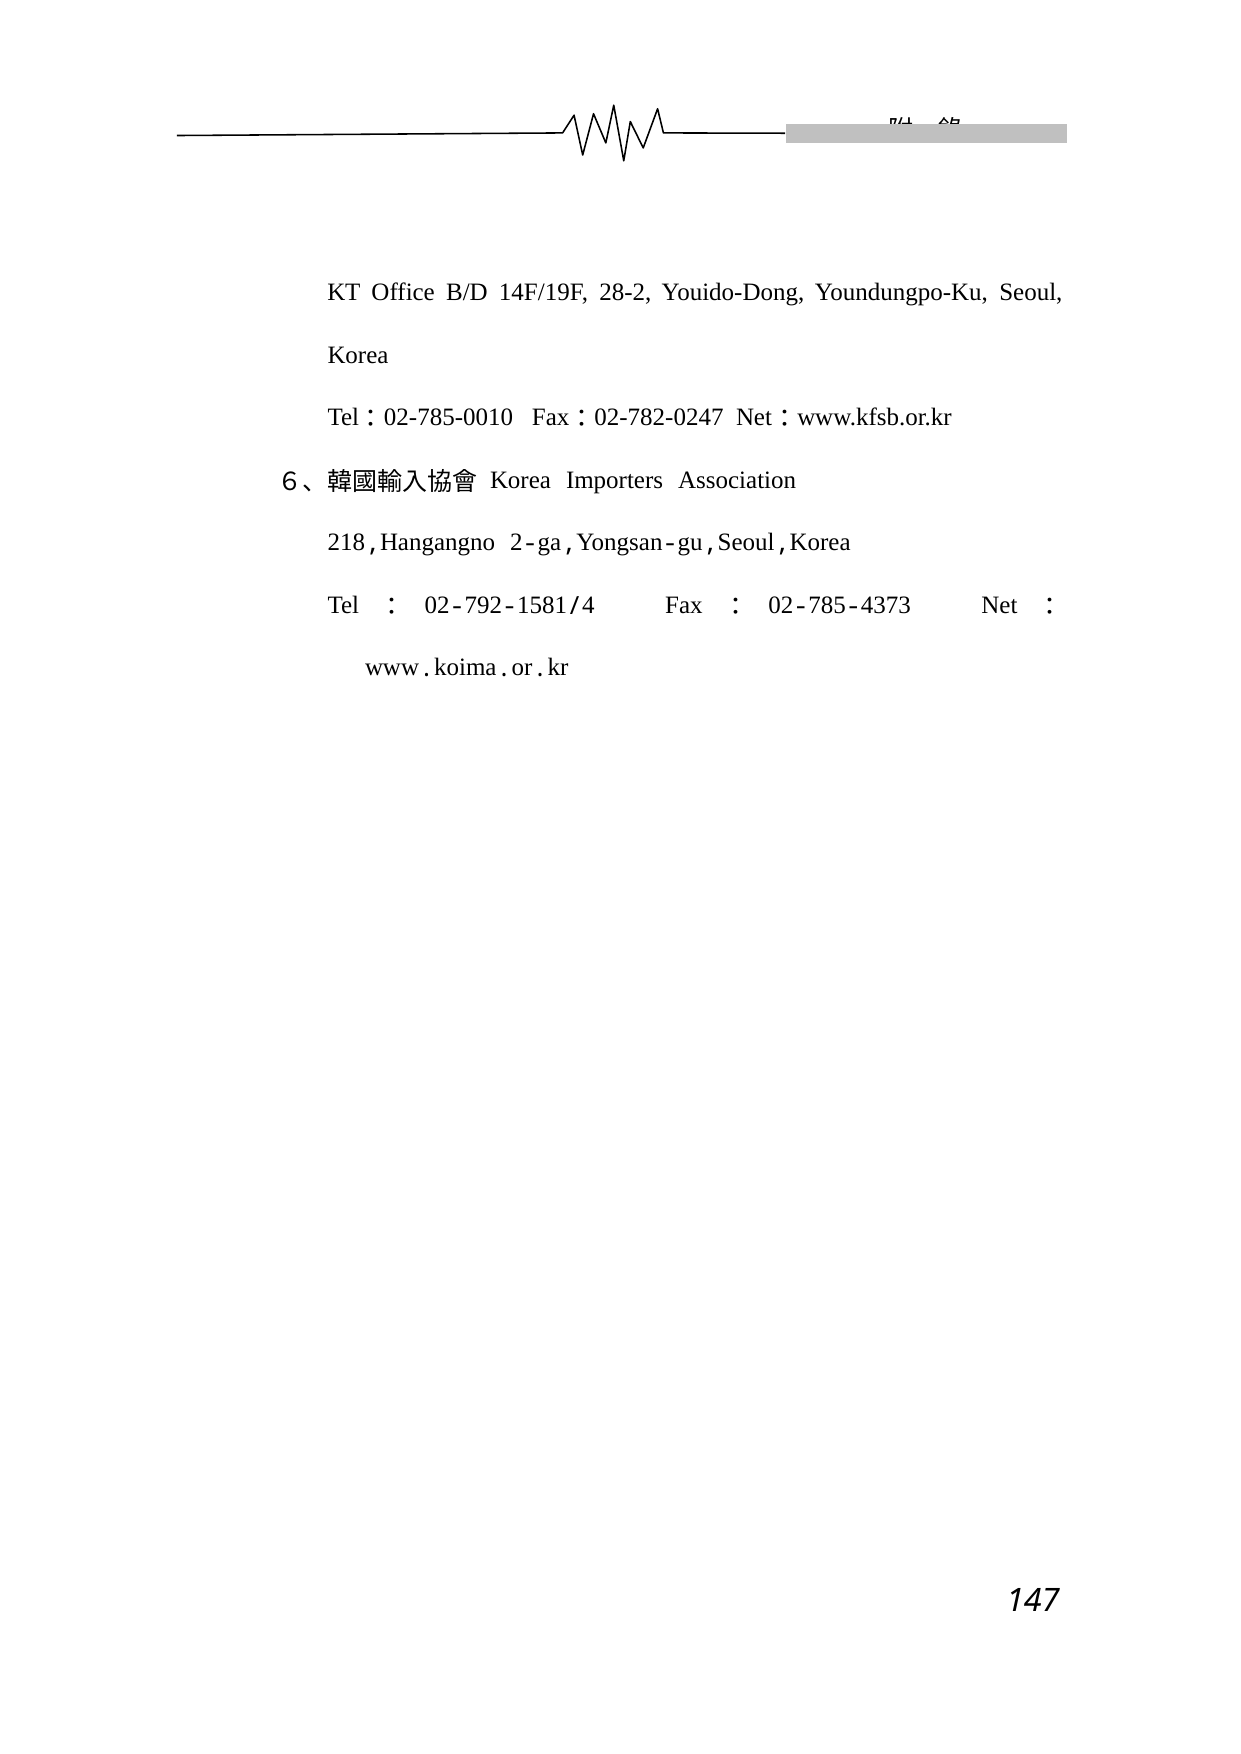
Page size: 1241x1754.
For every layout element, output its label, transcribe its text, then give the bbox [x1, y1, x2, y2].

text Tel：02-792-1581/4 Fax：02-785-4373 Net：www.koima.or.kr [327, 563, 1063, 688]
text 218,Hangangno 2-ga,Yongsan-gu,Seoul,Korea [327, 500, 1063, 563]
text KT Office B/D 14F/19F, 28-2, Youido-Dong, Youndungpo-Ku, Seoul, Korea [327, 250, 1063, 375]
text ６、韓國輸入協會 Korea Importers Association [277, 438, 1063, 500]
text Tel：02-785-0010 Fax：02-782-0247 Net：www.kfsb.or.kr [327, 375, 1063, 438]
